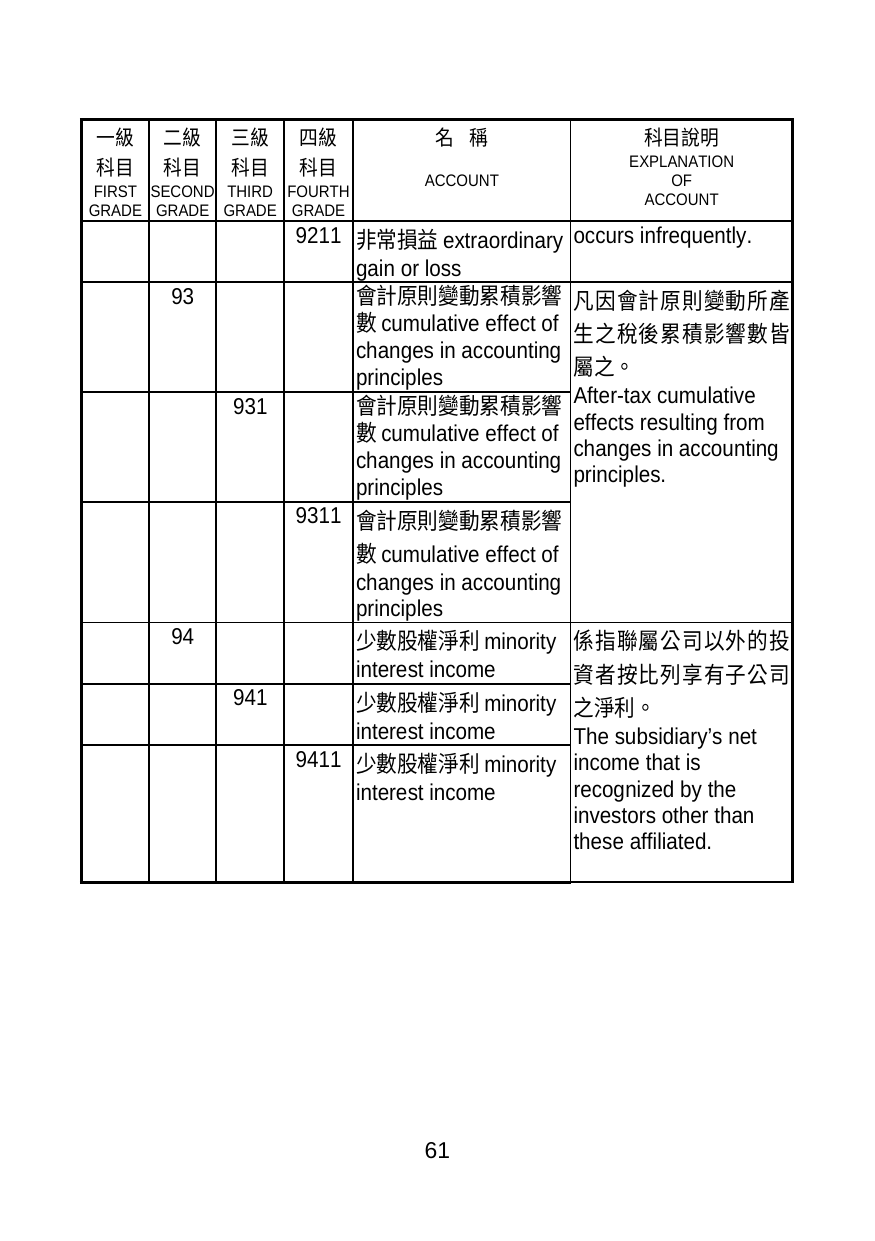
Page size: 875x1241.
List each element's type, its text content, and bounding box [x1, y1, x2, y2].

table_cell [217, 283, 283, 391]
table_cell [150, 222, 215, 281]
table_cell [83, 746, 148, 881]
table_cell 少數股權淨利minority interest income [354, 685, 570, 744]
table_cell 會計原則變動累積影響數cumulative effect of changes in accounting principles [354, 393, 570, 501]
table_cell 會計原則變動累積影響數cumulative effect of changes in accounting principles [354, 283, 570, 391]
table_cell 9411 [285, 746, 352, 881]
table_cell 9311 [285, 503, 352, 622]
table_cell 非常損益extraordinary gain or loss [354, 222, 570, 281]
table_cell [83, 222, 148, 281]
table_cell occurs infrequently. [571, 222, 791, 281]
table_cell 係指聯屬公司以外的投資者按比列享有子公司之淨利。 The subsidiary’s net income that is recognized by the investors other than these affiliated. [571, 623, 791, 881]
table_cell [83, 393, 148, 501]
table_cell 凡因會計原則變動所產生之稅後累積影響數皆屬之。 After-tax cumulative effects resulting from changes in accounting principles. [571, 283, 791, 622]
table_cell [83, 503, 148, 622]
table_cell 少數股權淨利minority interest income [354, 623, 570, 683]
table_cell [217, 503, 283, 622]
table_header 一級 科目 first grade [83, 121, 148, 220]
table_cell [285, 283, 352, 391]
table_cell [285, 393, 352, 501]
table_cell [83, 283, 148, 391]
table_cell [285, 623, 352, 683]
table_cell [150, 685, 215, 744]
table_cell 941 [217, 685, 283, 744]
table_header 二級 科目 seCOND grade [150, 121, 215, 220]
table_header 名 稱 account [354, 121, 570, 220]
table_cell [285, 685, 352, 744]
table_cell 會計原則變動累積影響數cumulative effect of changes in accounting principles [354, 503, 570, 622]
table_cell [217, 746, 283, 881]
table_cell 9211 [285, 222, 352, 281]
table_header 科目說明 EXPLANATION OF aCCOUNT [571, 121, 791, 220]
table_cell [150, 746, 215, 881]
table_cell 94 [150, 623, 215, 683]
table_cell 931 [217, 393, 283, 501]
table_cell [83, 685, 148, 744]
table_cell [217, 623, 283, 683]
table_cell [217, 222, 283, 281]
table_cell [150, 503, 215, 622]
table_header 四級 科目 FOURTH grade [285, 121, 352, 220]
table_cell 93 [150, 283, 215, 391]
table_cell [150, 393, 215, 501]
table_cell 少數股權淨利minority interest income [354, 746, 570, 881]
table_cell [83, 623, 148, 683]
table_header 三級 科目 THIRD grade [217, 121, 283, 220]
